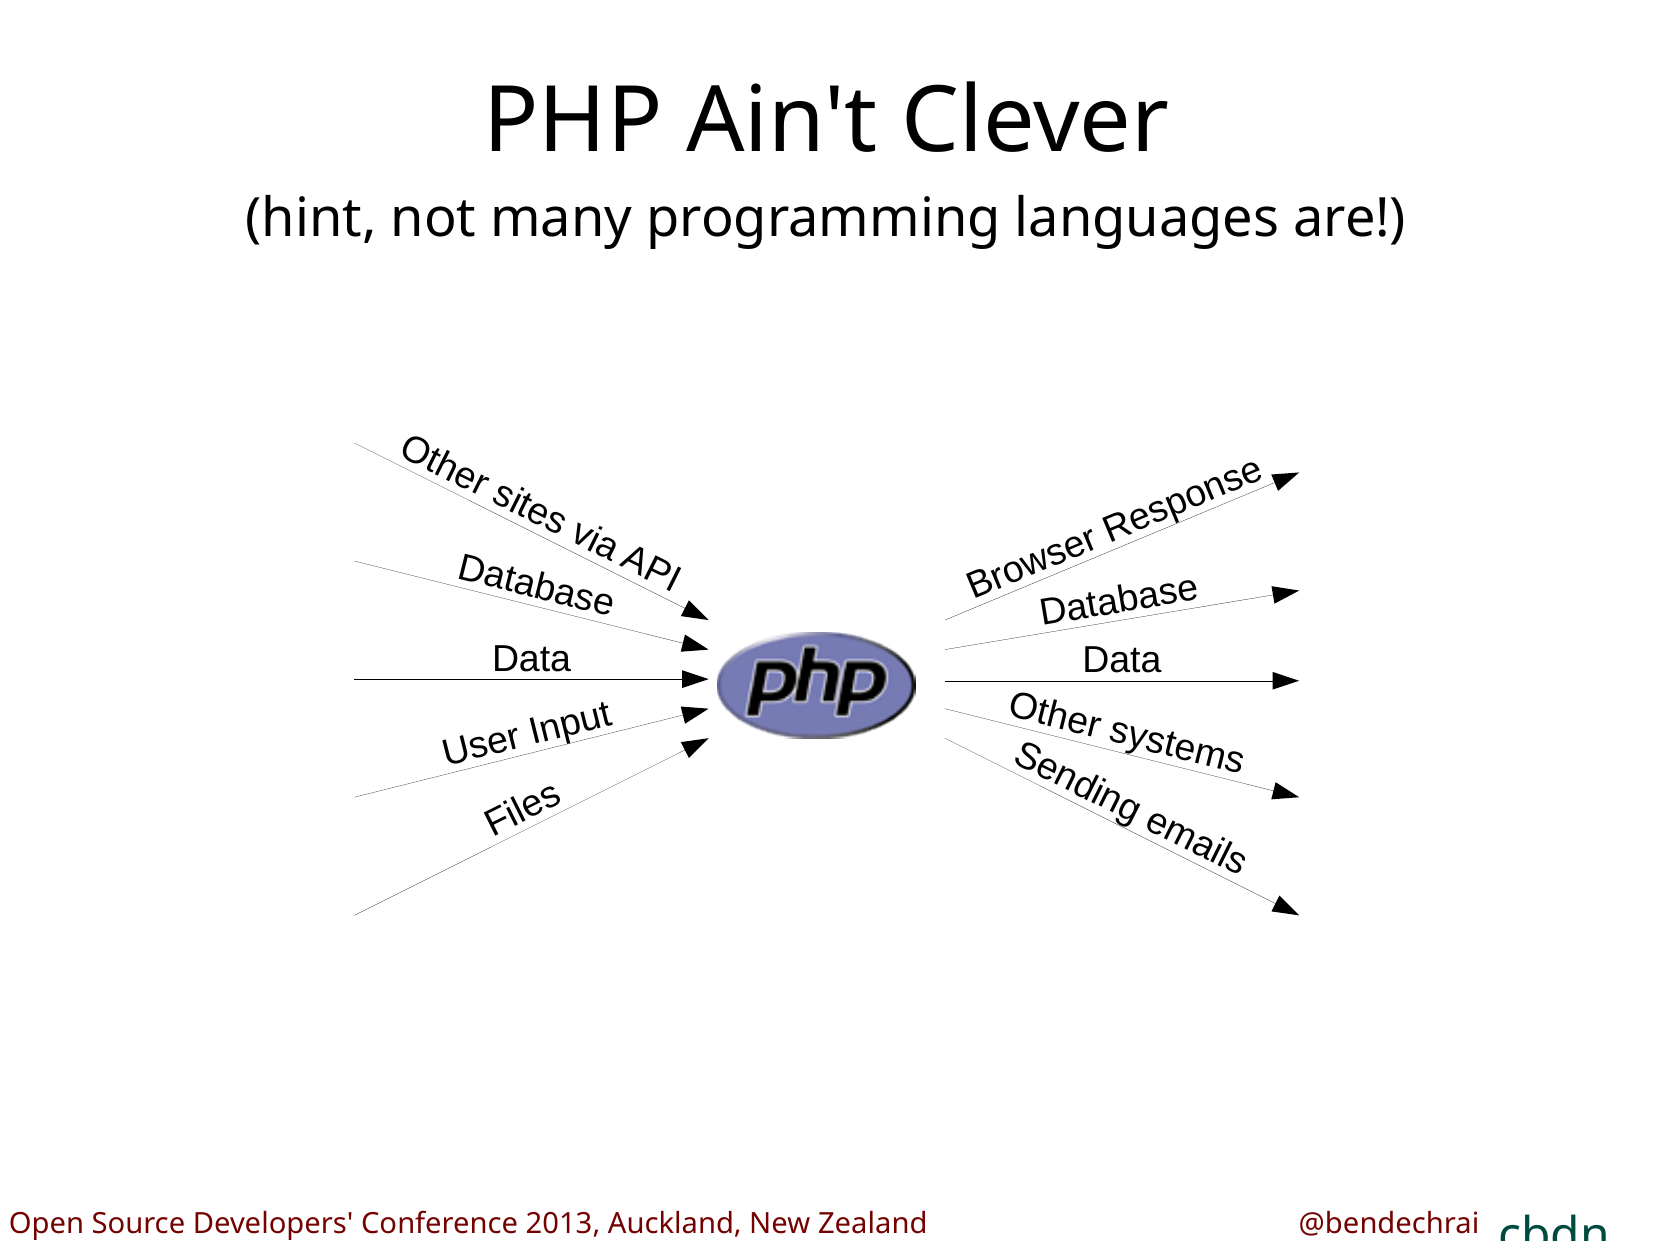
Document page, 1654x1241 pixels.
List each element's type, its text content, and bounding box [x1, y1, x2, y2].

text_box Open Source Developers' Conference 2013, Auckland, New Zealand [0, 1194, 914, 1241]
picture [717, 632, 916, 739]
text_box [914, 1198, 1283, 1241]
title PHP Ain't Clever (hint, not many programming languages are!) [82, 56, 1571, 250]
text_box @bendechrai [1283, 1194, 1483, 1241]
text_box [914, 1219, 922, 1231]
text_box cbdn [1483, 1192, 1654, 1241]
